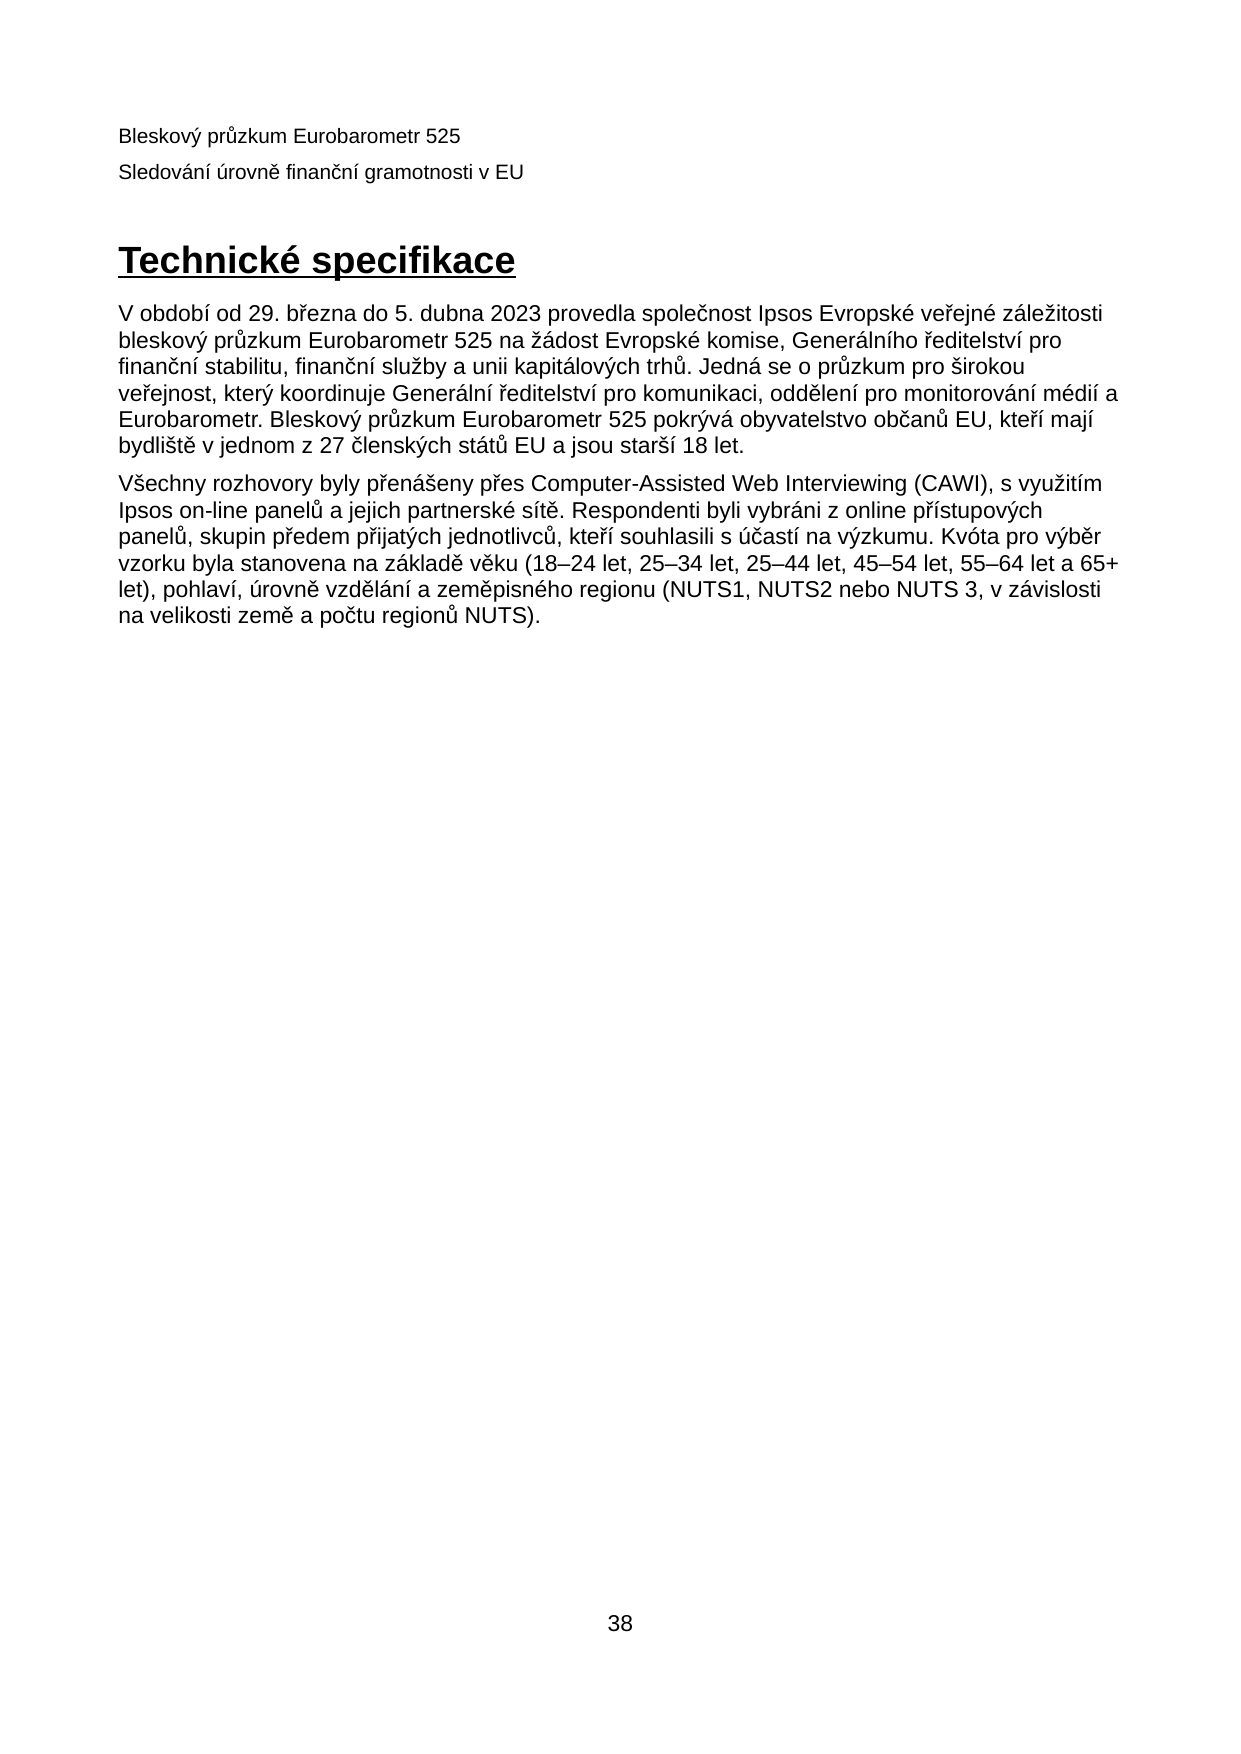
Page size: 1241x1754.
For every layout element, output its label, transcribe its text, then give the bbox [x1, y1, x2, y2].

text Všechny rozhovory byly přenášeny přes Computer-Assisted Web Interviewing (CAWI), s využitím Ipsos on-line panelů a jejich partnerské sítě. Respondenti byli vybráni z online přístupových panelů, skupin předem přijatých jednotlivců, kteří souhlasili s účastí na výzkumu. Kvóta pro výběr vzorku byla stanovena na základě věku (18–24 let, 25–34 let, 25–44 let, 45–54 let, 55–64 let a 65+ let), pohlaví, úrovně vzdělání a zeměpisného regionu (NUTS1, NUTS2 nebo NUTS 3, v závislosti na velikosti země a počtu regionů NUTS). [118, 470, 1122, 628]
subtitle Technické specifikace [118, 238, 1122, 282]
text V období od 29. března do 5. dubna 2023 provedla společnost Ipsos Evropské veřejné záležitosti bleskový průzkum Eurobarometr 525 na žádost Evropské komise, Generálního ředitelství pro finanční stabilitu, finanční služby a unii kapitálových trhů. Jedná se o průzkum pro širokou veřejnost, který koordinuje Generální ředitelství pro komunikaci, oddělení pro monitorování médií a Eurobarometr. Bleskový průzkum Eurobarometr 525 pokrývá obyvatelstvo občanů EU, kteří mají bydliště v jednom z 27 členských států EU a jsou starší 18 let. [118, 300, 1122, 458]
